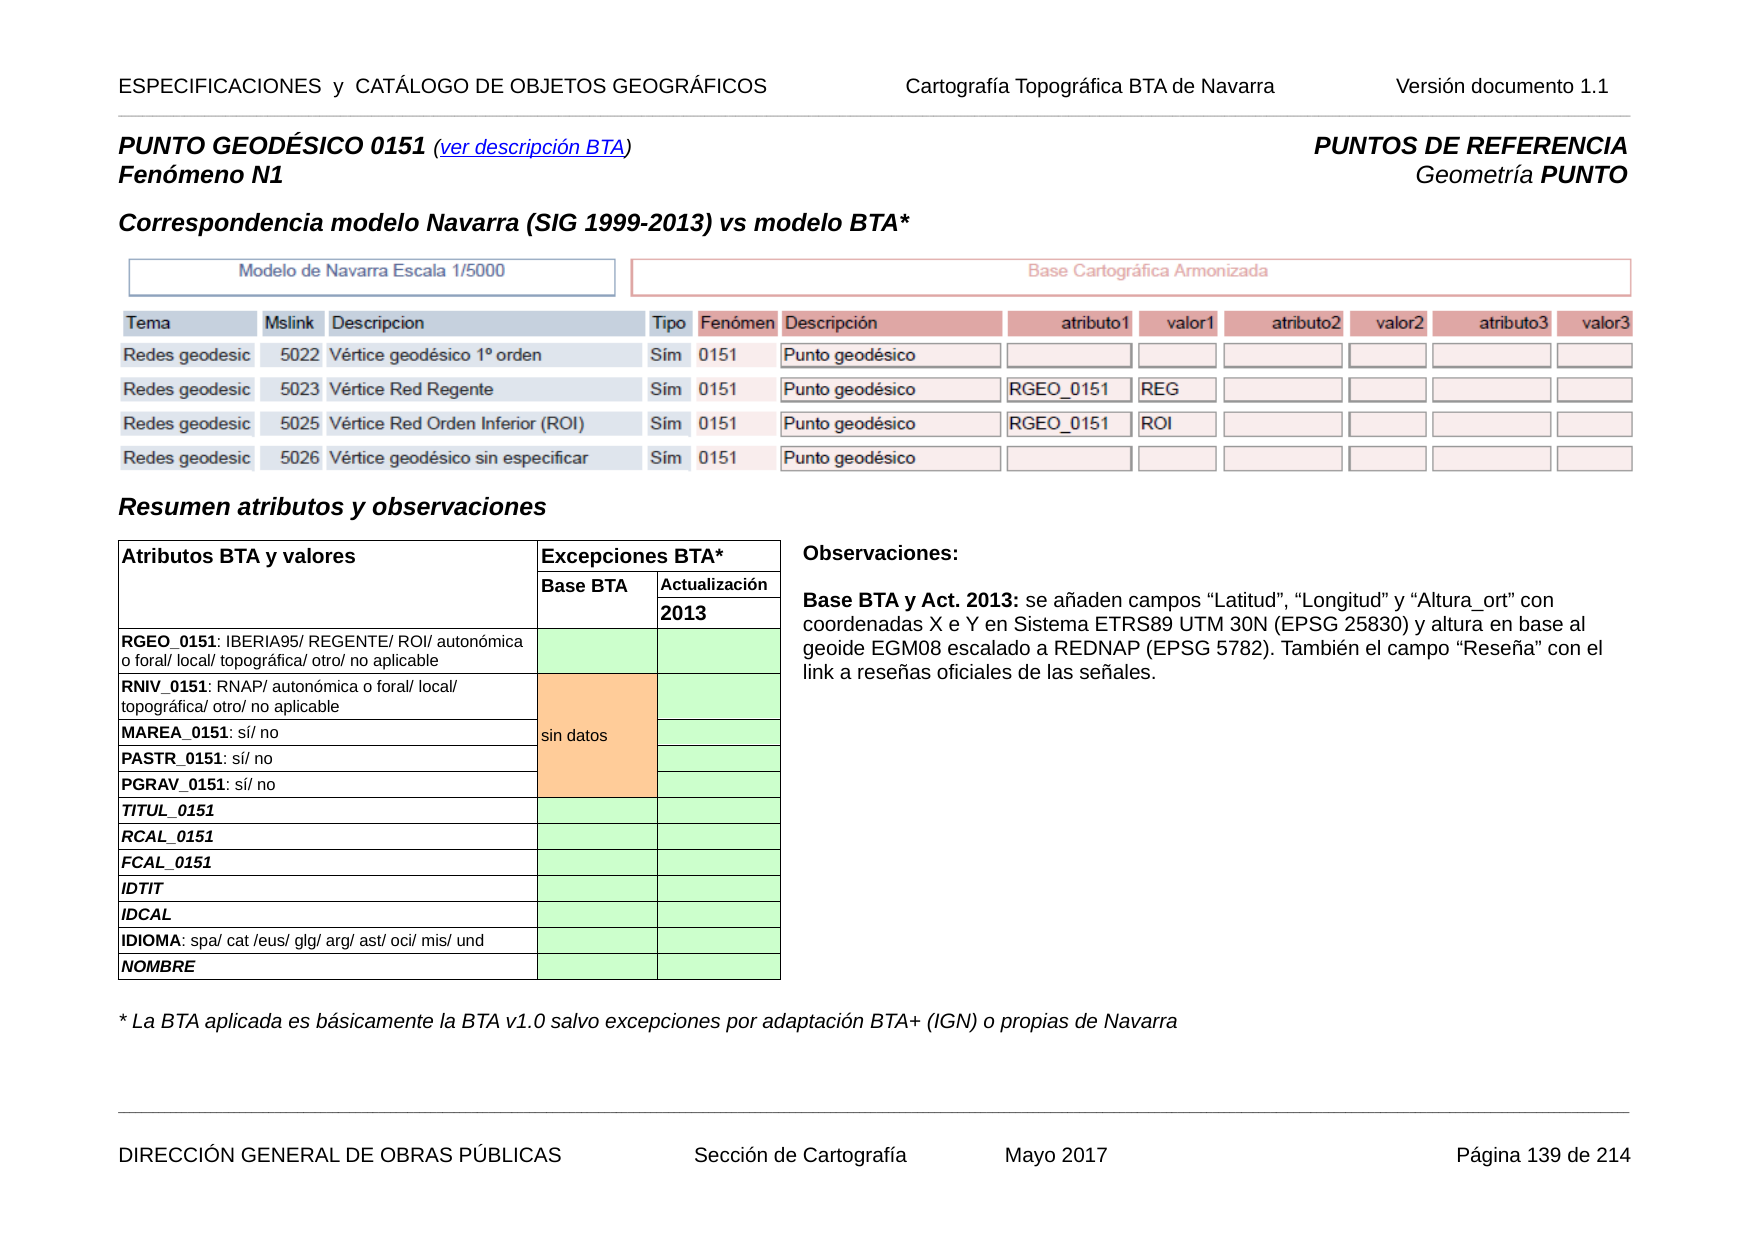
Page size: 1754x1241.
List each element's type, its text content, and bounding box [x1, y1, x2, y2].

table_cell [658, 674, 780, 718]
text Correspondencia modelo Navarra (SIG 1999-2013) vs modelo BTA* [118, 208, 1636, 237]
table_cell IDIOMA: spa/ cat /eus/ glg/ arg/ ast/ oci/ mis/ und [119, 928, 537, 953]
text PUNTO GEODÉSICO 0151 (ver descripción BTA) PUNTOS DE REFERENCIA [118, 131, 1636, 160]
table_cell [538, 902, 657, 927]
table_cell [658, 629, 780, 673]
table_cell [538, 928, 657, 953]
table_cell 2013 [658, 598, 780, 628]
table_cell [658, 850, 780, 875]
table_cell [658, 954, 780, 979]
table_header Atributos BTA y valores [119, 541, 537, 628]
table_cell [658, 746, 780, 771]
table_cell [658, 772, 780, 797]
table_cell RNIV_0151: RNAP/ autonómica o foral/ local/ topográfica/ otro/ no aplicable [119, 674, 537, 718]
table_cell PASTR_0151: sí/ no [119, 746, 537, 771]
table_cell IDTIT [119, 876, 537, 901]
table_cell NOMBRE [119, 954, 537, 979]
table_header Excepciones BTA* [538, 541, 780, 571]
table_cell [658, 876, 780, 901]
table_cell sin datos [538, 674, 657, 797]
table_cell RCAL_0151 [119, 824, 537, 849]
table_cell [538, 876, 657, 901]
picture [118, 256, 1637, 474]
table_cell [658, 824, 780, 849]
table_cell Base BTA [538, 572, 657, 628]
table_cell FCAL_0151 [119, 850, 537, 875]
table_header [781, 540, 791, 980]
table_cell TITUL_0151 [119, 798, 537, 823]
table_cell RGEO_0151: IBERIA95/ REGENTE/ ROI/ autonómica o foral/ local/ topográfica/ otro/ no aplicable [119, 629, 537, 673]
text Resumen atributos y observaciones [118, 492, 1636, 521]
table_header [107, 540, 118, 980]
table_header Observaciones: Base BTA y Act. 2013: se añaden campos “Latitud”, “Longitud” y “Altura_ort” con coordenadas X e Y en Sistema ETRS89 UTM 30N (EPSG 25830) y altura en base al geoide EGM08 escalado a REDNAP (EPSG 5782). También el campo “Reseña” con el link a reseñas oficiales de las señales. [791, 540, 1635, 980]
table_cell [658, 902, 780, 927]
table_cell [658, 928, 780, 953]
table_cell [538, 824, 657, 849]
table_cell [538, 954, 657, 979]
table_cell [658, 720, 780, 744]
table_cell MAREA_0151: sí/ no [119, 720, 537, 744]
table_cell [538, 798, 657, 823]
table_cell PGRAV_0151: sí/ no [119, 772, 537, 797]
text * La BTA aplicada es básicamente la BTA v1.0 salvo excepciones por adaptación BTA+ (IGN) o propias de Navarra [118, 1009, 1636, 1033]
table_cell IDCAL [119, 902, 537, 927]
table_cell [538, 850, 657, 875]
table_cell Actualización [658, 572, 780, 597]
table_cell [658, 798, 780, 823]
table_cell [538, 629, 657, 673]
text Fenómeno N1 Geometría PUNTO [118, 160, 1636, 189]
